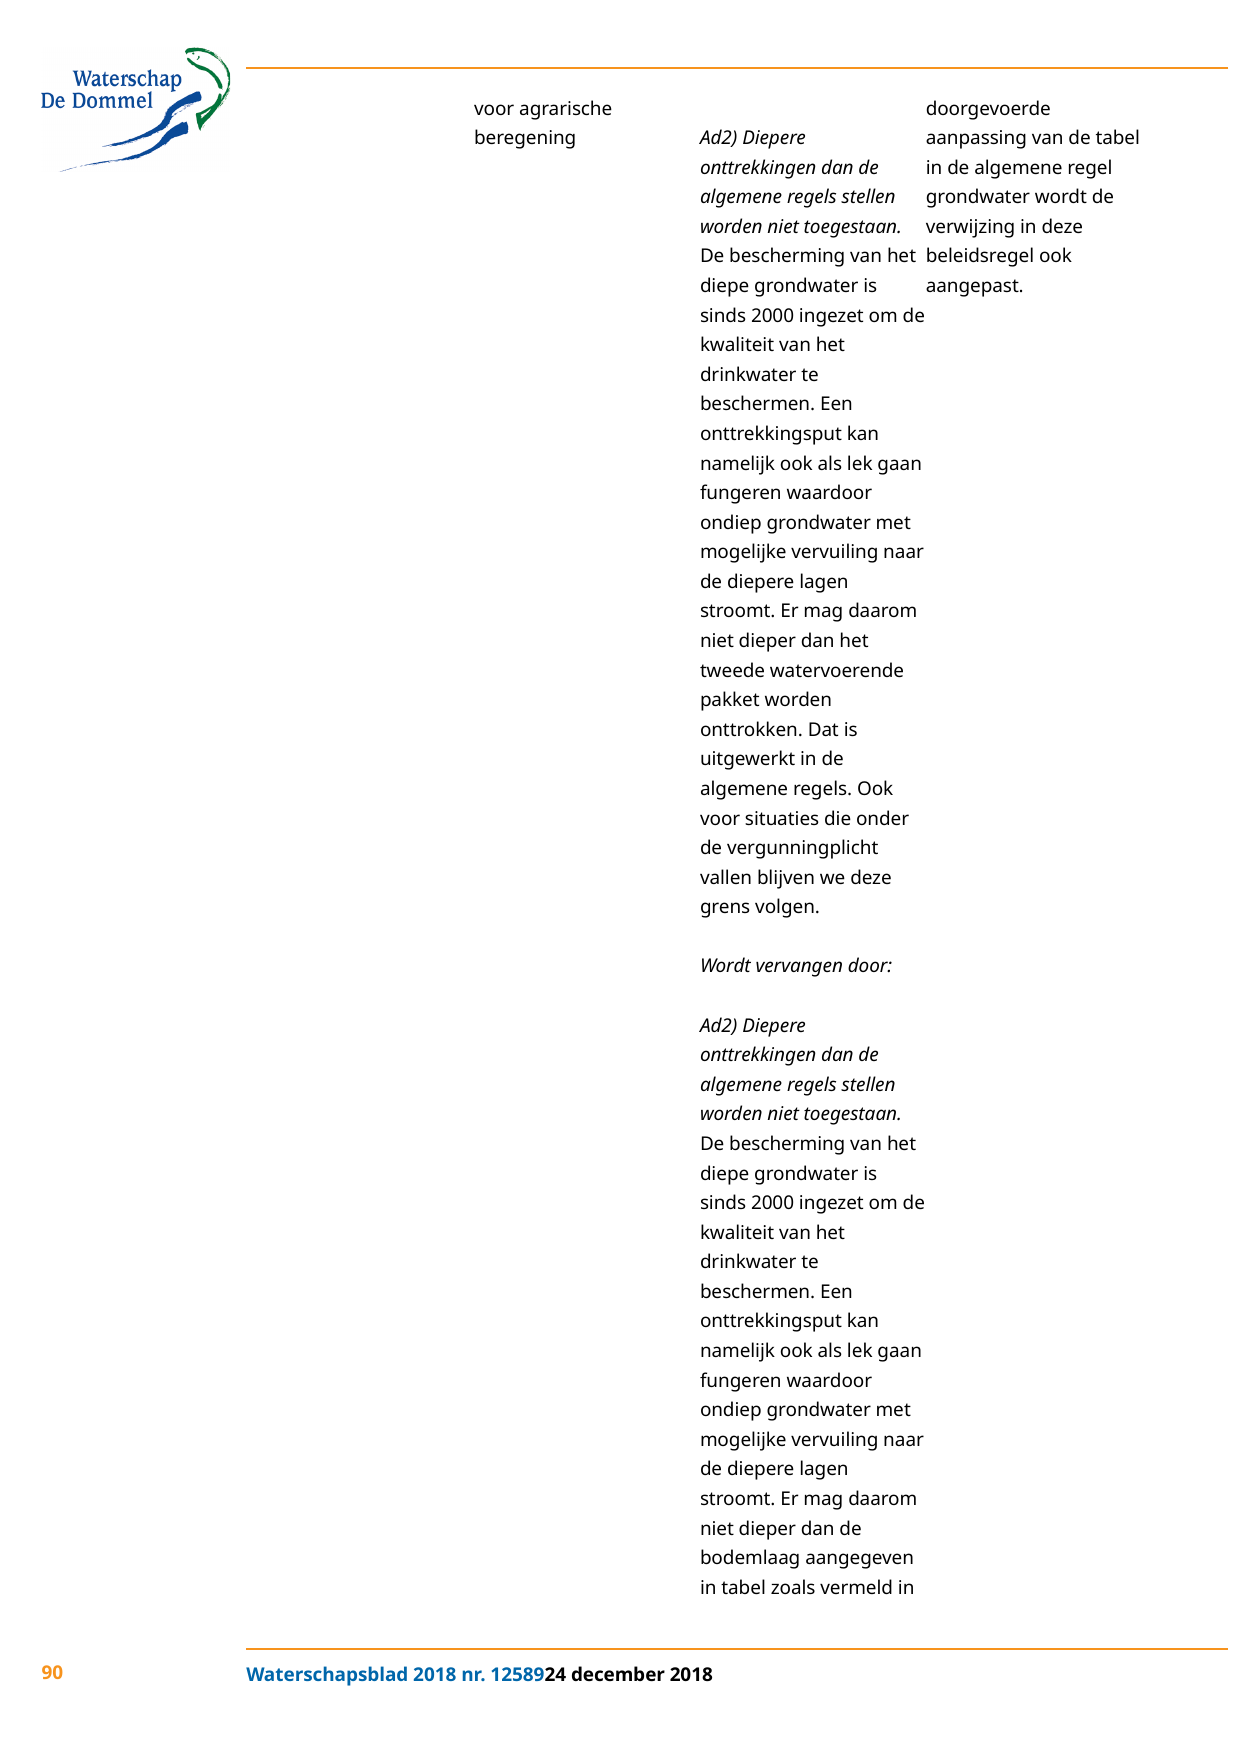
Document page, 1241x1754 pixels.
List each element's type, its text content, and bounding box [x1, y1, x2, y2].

table_cell Ad2) Diepere onttrekkingen dan de algemene regels stellen worden niet toegestaan. De bescherming van het diepe grondwater is sinds 2000 ingezet om de kwaliteit van het drinkwater te beschermen. Een onttrekkingsput kan namelijk ook als lek gaan fungeren waardoor ondiep grondwater met mogelijke vervuiling naar de diepere lagen stroomt. Er mag daarom niet dieper dan het tweede watervoerende pakket worden onttrokken. Dat is uitgewerkt in de algemene regels. Ook voor situaties die onder de vergunningplicht vallen blijven we deze grens volgen. Wordt vervangen door: Ad2) Diepere onttrekkingen dan de algemene regels stellen worden niet toegestaan. De bescherming van het diepe grondwater is sinds 2000 ingezet om de kwaliteit van het drinkwater te beschermen. Een onttrekkingsput kan namelijk ook als lek gaan fungeren waardoor ondiep grondwater met mogelijke vervuiling naar de diepere lagen stroomt. Er mag daarom niet dieper dan de bodemlaag aangegeven in tabel zoals vermeld in [700, 95, 926, 1600]
picture [41, 47, 231, 172]
table_cell [248, 95, 474, 1600]
table_cell voor agrarische beregening [474, 95, 700, 1600]
table_cell doorgevoerde aanpassing van de tabel in de algemene regel grondwater wordt de verwijzing in deze beleidsregel ook aangepast. [926, 95, 1152, 1600]
